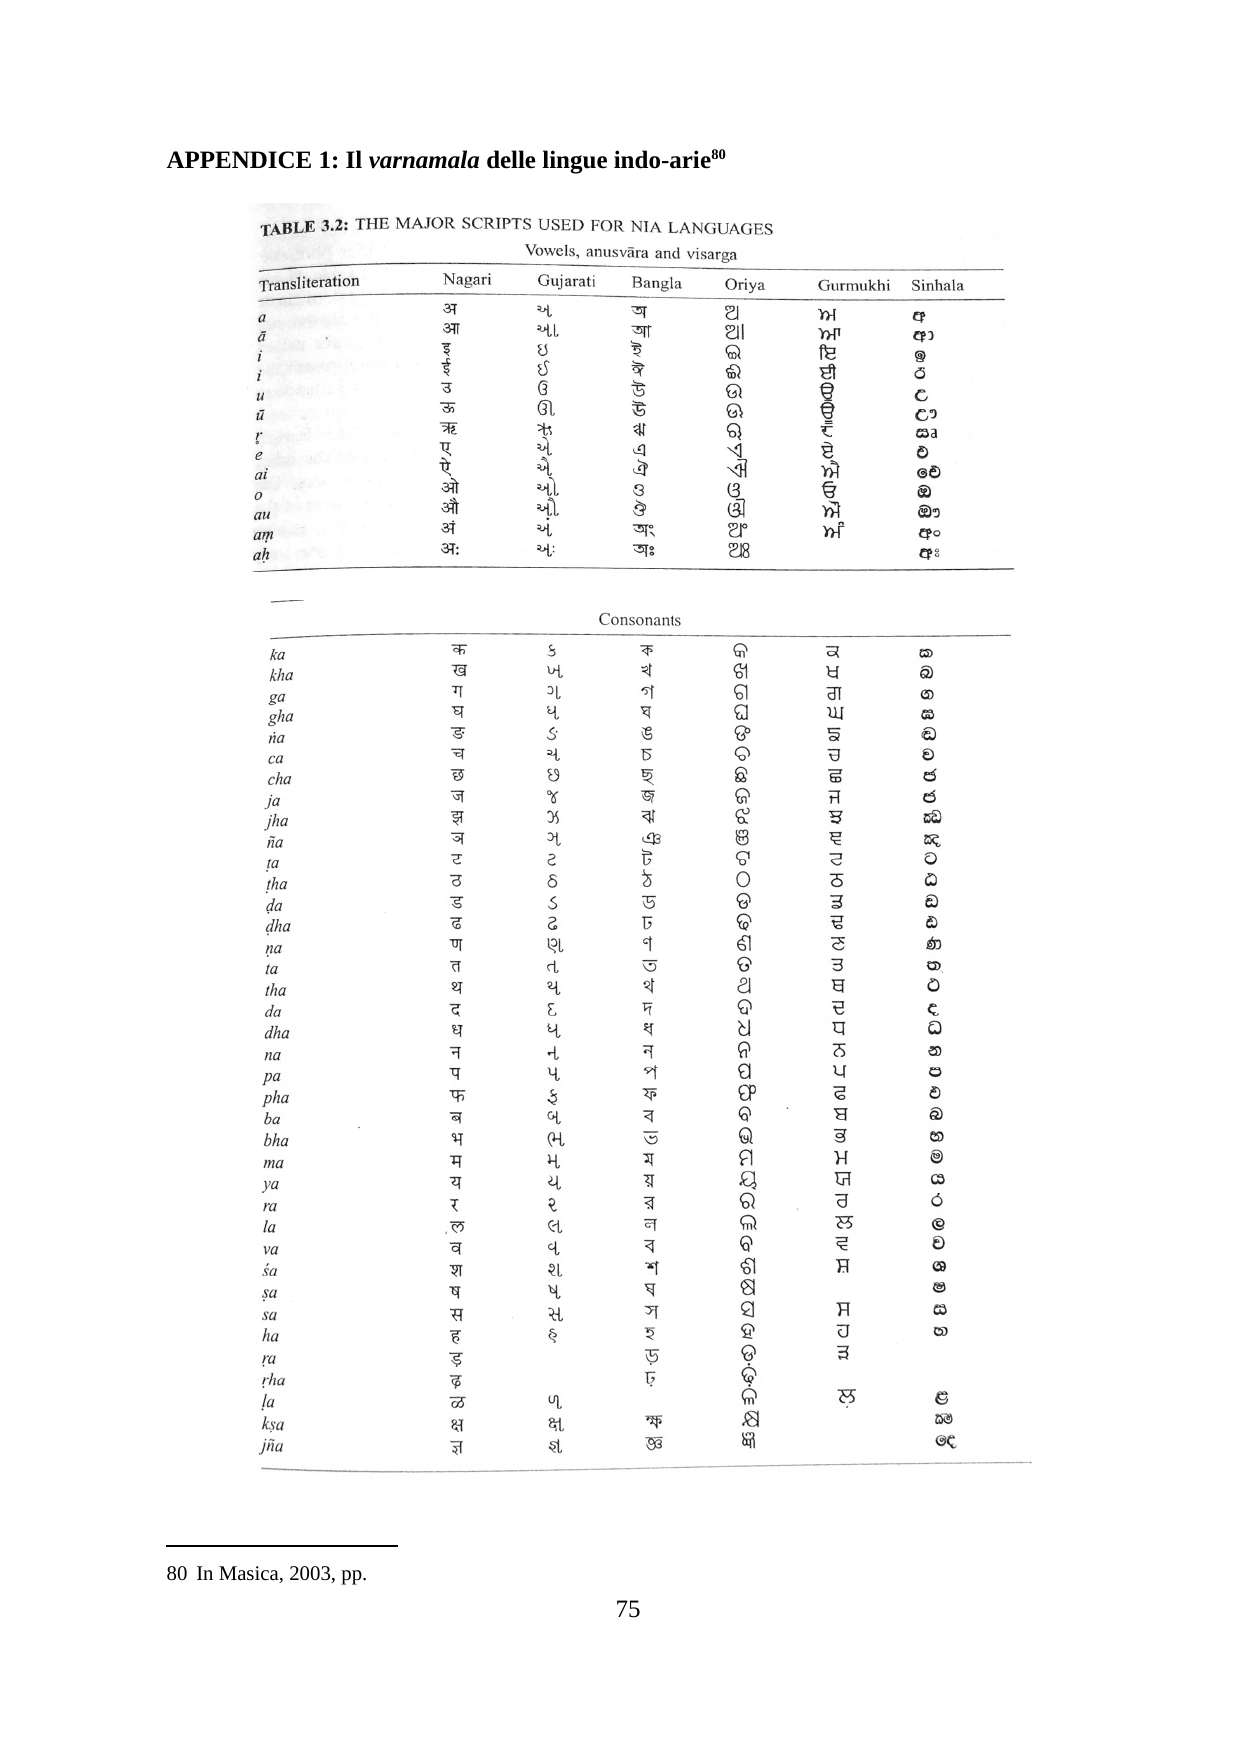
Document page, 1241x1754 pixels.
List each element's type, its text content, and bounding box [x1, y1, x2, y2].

text In Masica, 2003, pp. [166, 1561, 1089, 1585]
text APPENDICE 1: Il varnamala delle lingue indo-arie [166, 146, 1089, 174]
picture [215, 600, 1041, 1483]
picture [215, 203, 1041, 572]
